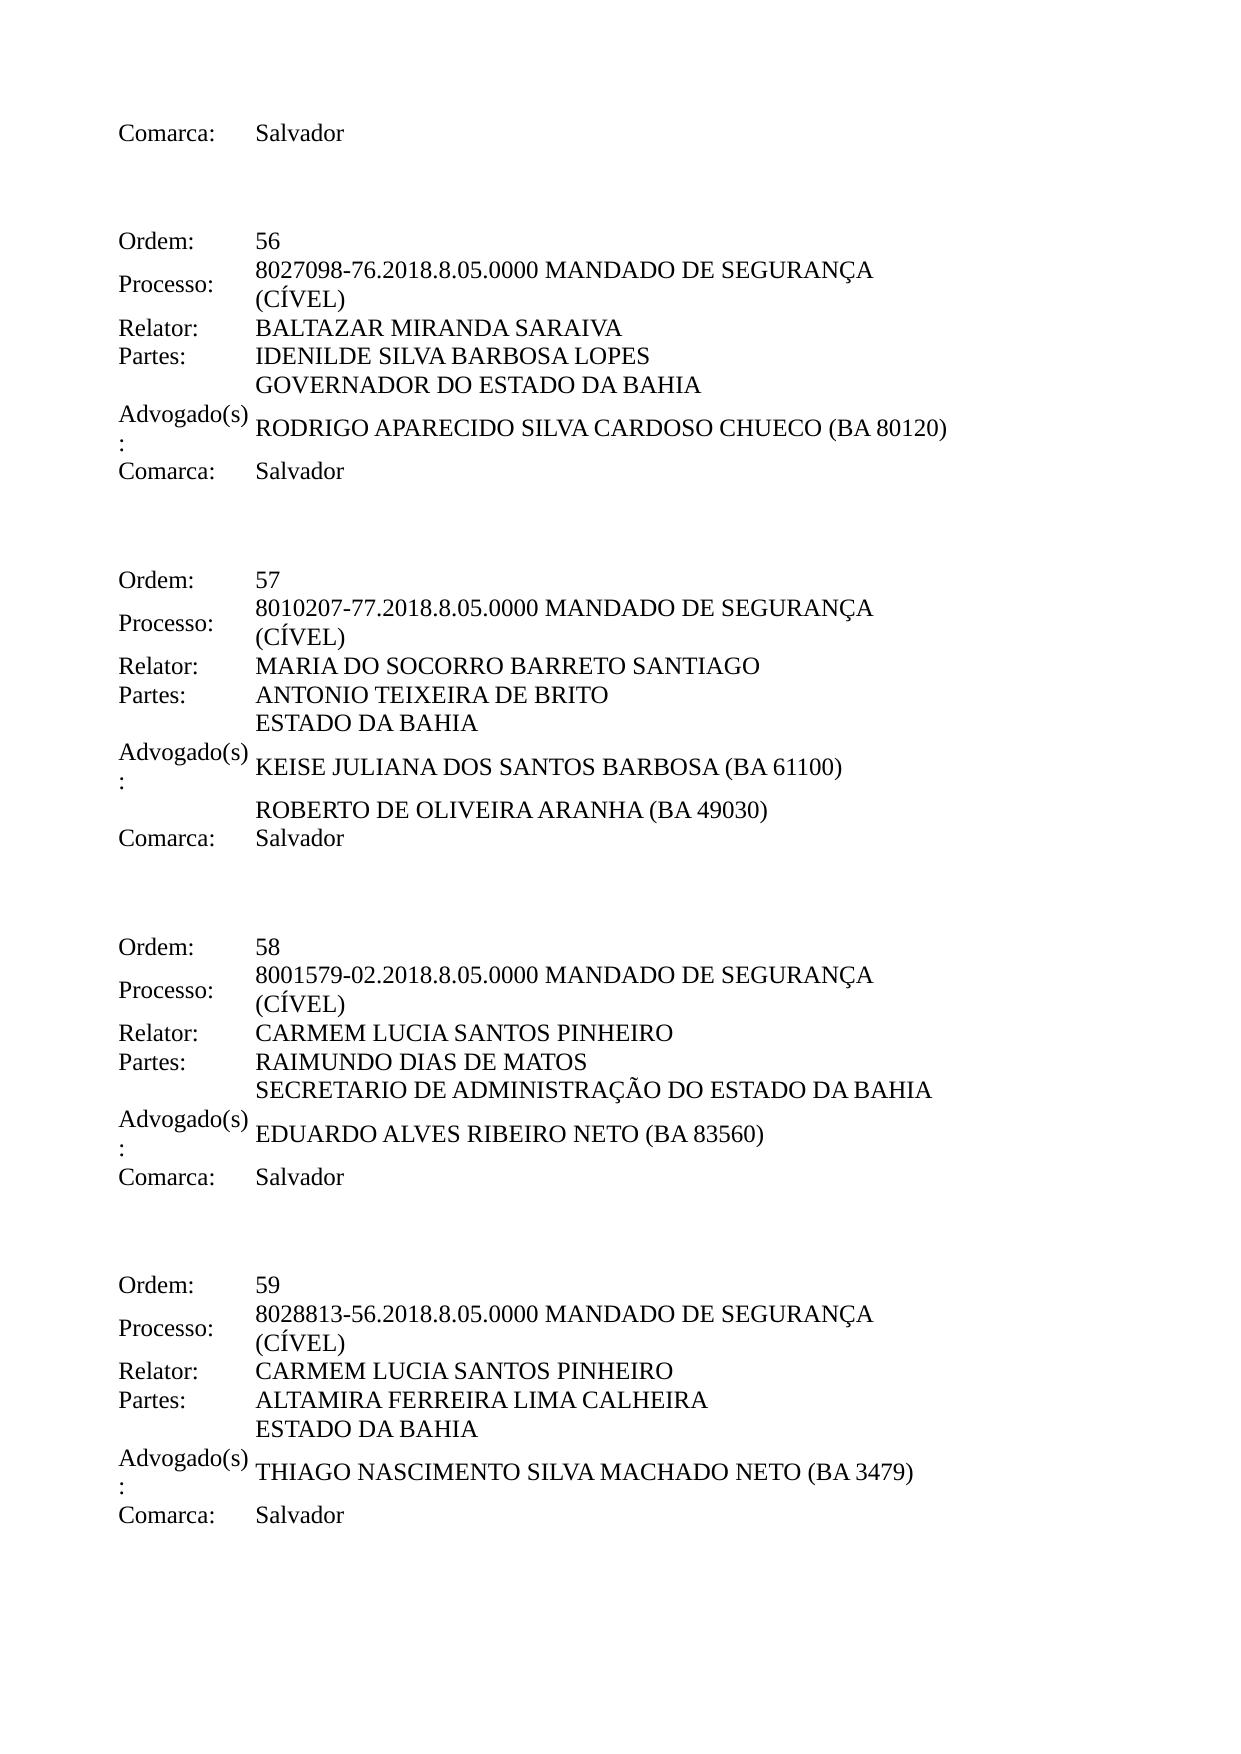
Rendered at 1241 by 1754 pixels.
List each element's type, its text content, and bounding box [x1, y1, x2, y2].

table_cell Processo: [118, 961, 255, 1018]
table_cell RAIMUNDO DIAS DE MATOS [255, 1047, 969, 1076]
table_cell [118, 709, 255, 737]
table_cell BALTAZAR MIRANDA SARAIVA [255, 313, 969, 341]
table_cell Partes: [118, 1047, 255, 1076]
table_cell IDENILDE SILVA BARBOSA LOPES [255, 341, 969, 370]
table_header Ordem: [118, 565, 255, 593]
table_cell Comarca: [118, 456, 255, 485]
table_cell 8027098-76.2018.8.05.0000 MANDADO DE SEGURANÇA (CÍVEL) [255, 255, 969, 313]
table_cell Relator: [118, 651, 255, 680]
table_cell ESTADO DA BAHIA [255, 1414, 969, 1443]
table_cell Salvador [255, 118, 969, 147]
table_header Ordem: [118, 226, 255, 255]
table_header 57 [255, 565, 969, 593]
table_cell Partes: [118, 680, 255, 708]
table_cell Salvador [255, 456, 969, 485]
table_cell [118, 1414, 255, 1443]
table_cell Salvador [255, 1500, 969, 1529]
table_cell Advogado(s): [118, 737, 255, 795]
table_cell 8010207-77.2018.8.05.0000 MANDADO DE SEGURANÇA (CÍVEL) [255, 594, 969, 651]
table_cell EDUARDO ALVES RIBEIRO NETO (BA 83560) [255, 1104, 969, 1162]
table_header 59 [255, 1270, 969, 1299]
table_cell SECRETARIO DE ADMINISTRAÇÃO DO ESTADO DA BAHIA [255, 1076, 969, 1104]
table_cell [118, 370, 255, 399]
table_cell Comarca: [118, 1162, 255, 1191]
table_header Ordem: [118, 1270, 255, 1299]
table_cell Processo: [118, 255, 255, 313]
table_cell ALTAMIRA FERREIRA LIMA CALHEIRA [255, 1385, 969, 1414]
table_cell CARMEM LUCIA SANTOS PINHEIRO [255, 1356, 969, 1385]
table_cell KEISE JULIANA DOS SANTOS BARBOSA (BA 61100) [255, 737, 969, 795]
table_header Ordem: [118, 932, 255, 961]
table_cell MARIA DO SOCORRO BARRETO SANTIAGO [255, 651, 969, 680]
table_cell Processo: [118, 594, 255, 651]
table_cell Comarca: [118, 824, 255, 852]
table_cell Relator: [118, 313, 255, 341]
table_cell CARMEM LUCIA SANTOS PINHEIRO [255, 1018, 969, 1047]
table_cell Relator: [118, 1018, 255, 1047]
table_cell Partes: [118, 341, 255, 370]
table_cell [118, 795, 255, 823]
table_cell Advogado(s): [118, 1104, 255, 1162]
table_cell THIAGO NASCIMENTO SILVA MACHADO NETO (BA 3479) [255, 1443, 969, 1500]
table_cell Comarca: [118, 1500, 255, 1529]
table_cell Salvador [255, 1162, 969, 1191]
table_cell Advogado(s): [118, 1443, 255, 1500]
table_cell Relator: [118, 1356, 255, 1385]
table_header 58 [255, 932, 969, 961]
table_cell GOVERNADOR DO ESTADO DA BAHIA [255, 370, 969, 399]
table_cell Comarca: [118, 118, 255, 147]
table_cell 8001579-02.2018.8.05.0000 MANDADO DE SEGURANÇA (CÍVEL) [255, 961, 969, 1018]
table_cell ANTONIO TEIXEIRA DE BRITO [255, 680, 969, 708]
table_cell Salvador [255, 824, 969, 852]
table_header 56 [255, 226, 969, 255]
table_cell Partes: [118, 1385, 255, 1414]
table_cell Advogado(s): [118, 399, 255, 456]
table_cell ESTADO DA BAHIA [255, 709, 969, 737]
table_cell Processo: [118, 1299, 255, 1356]
table_cell ROBERTO DE OLIVEIRA ARANHA (BA 49030) [255, 795, 969, 823]
table_cell RODRIGO APARECIDO SILVA CARDOSO CHUECO (BA 80120) [255, 399, 969, 456]
table_cell 8028813-56.2018.8.05.0000 MANDADO DE SEGURANÇA (CÍVEL) [255, 1299, 969, 1356]
table_cell [118, 1076, 255, 1104]
